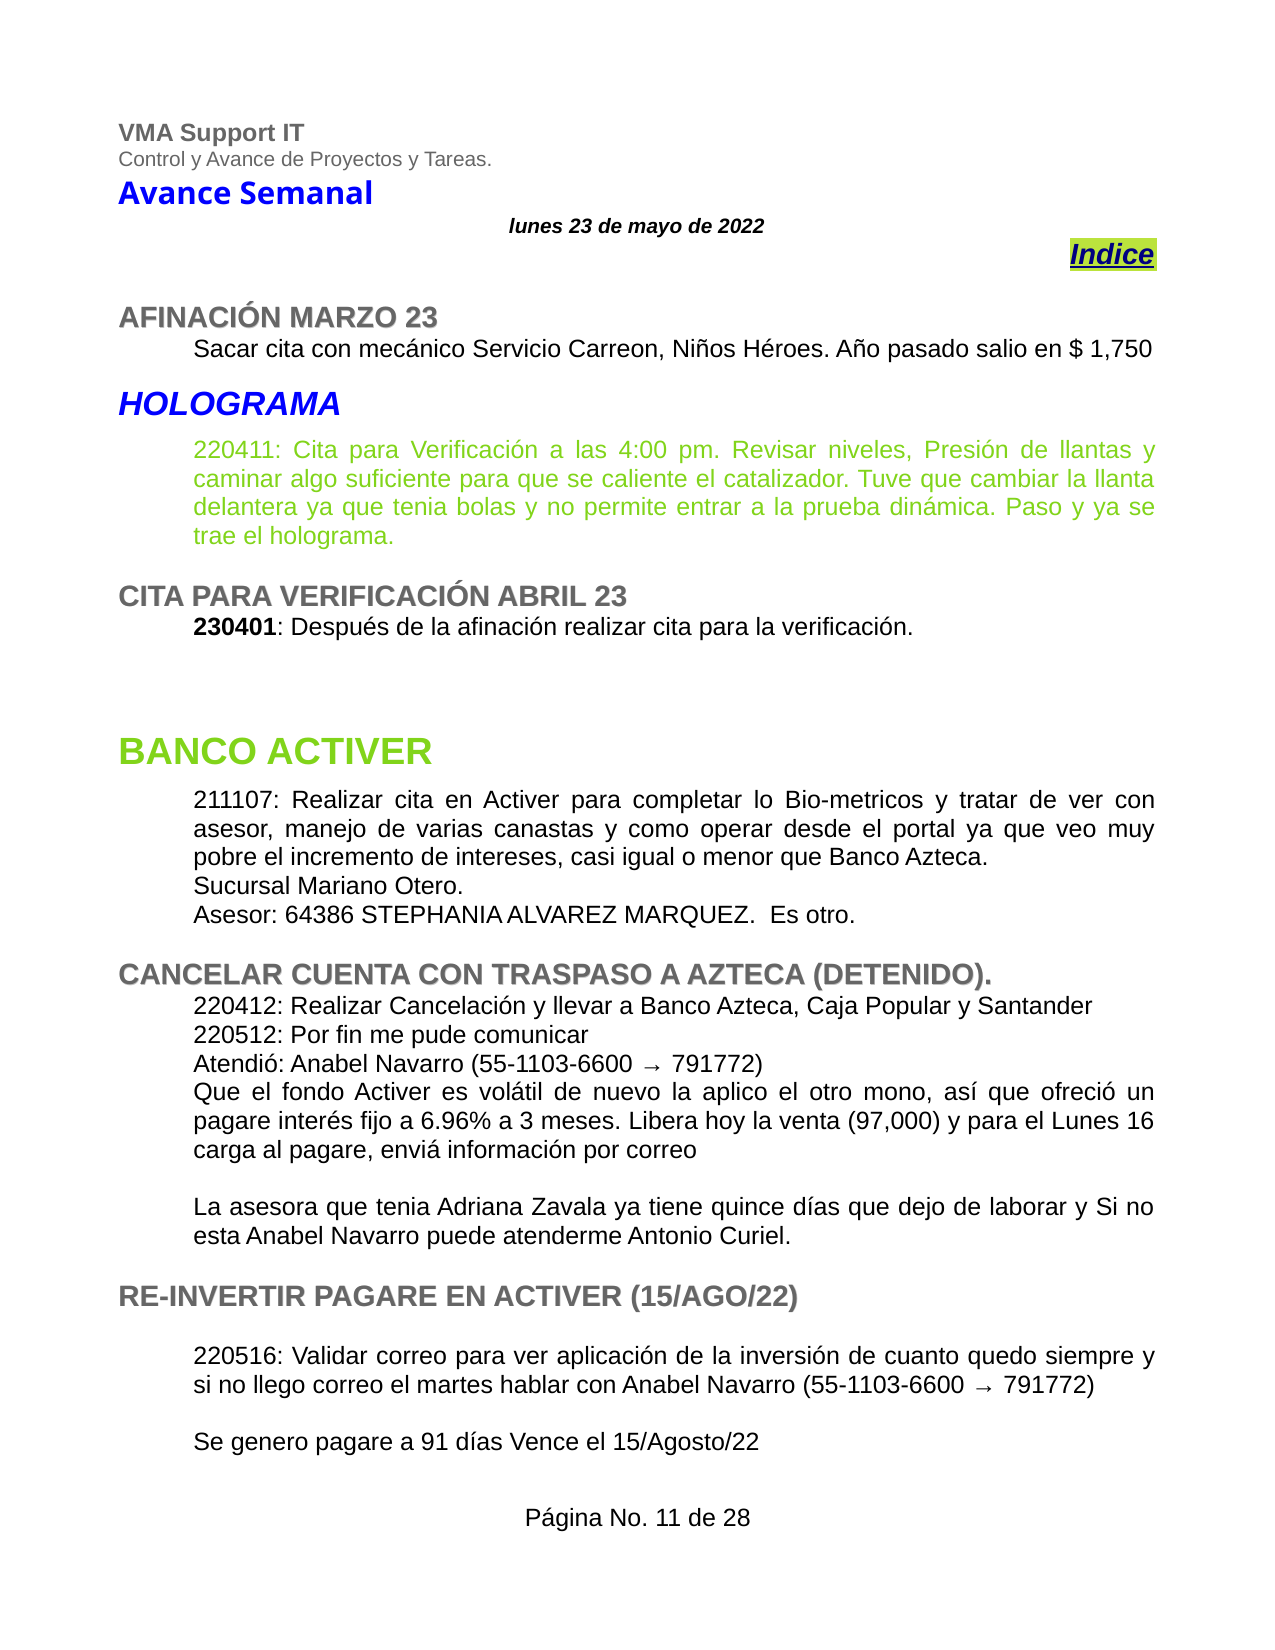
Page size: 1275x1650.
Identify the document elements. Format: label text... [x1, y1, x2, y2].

subtitle CITA PARA VERIFICACIÓN ABRIL 23 [118, 579, 1157, 612]
subtitle AFINACIÓN MARZO 23 [118, 300, 1157, 334]
text Atendió: Anabel Navarro (55-1103-6600 → 791772) [193, 1048, 1157, 1077]
subtitle CANCELAR CUENTA CON TRASPASO A AZTECA (DETENIDO). [118, 957, 1157, 991]
text 220512: Por fin me pude comunicar [193, 1020, 1157, 1048]
subtitle Re-invertir PAGARE EN ACTIVER (15/ago/22) [118, 1278, 1157, 1312]
text 220412: Realizar Cancelación y llevar a Banco Azteca, Caja Popular y Santander [193, 991, 1157, 1020]
text 220516: Validar correo para ver aplicación de la inversión de cuanto quedo siempre y si no llego correo el martes hablar con Anabel Navarro (55-1103-6600 → 791772) [193, 1341, 1157, 1398]
text Sucursal Mariano Otero. [193, 871, 1157, 900]
text Sacar cita con mecánico Servicio Carreon, Niños Héroes. Año pasado salio en $ 1,750 [118, 334, 1157, 363]
text La asesora que tenia Adriana Zavala ya tiene quince días que dejo de laborar y Si no esta Anabel Navarro puede atenderme Antonio Curiel. [193, 1192, 1157, 1250]
text Asesor: 64386 STEPHANIA ALVAREZ MARQUEZ. Es otro. [193, 900, 1157, 928]
text 230401: Después de la afinación realizar cita para la verificación. [118, 612, 1157, 641]
text 220411: Cita para Verificación a las 4:00 pm. Revisar niveles, Presión de llantas y caminar algo suficiente para que se caliente el catalizador. Tuve que cambiar la llanta delantera ya que tenia bolas y no permite entrar a la prueba dinámica. Paso y ya se trae el holograma. [193, 435, 1157, 550]
text 211107: Realizar cita en Activer para completar lo Bio-metricos y tratar de ver con asesor, manejo de varias canastas y como operar desde el portal ya que veo muy pobre el incremento de intereses, casi igual o menor que Banco Azteca. [193, 785, 1157, 871]
text Que el fondo Activer es volátil de nuevo la aplico el otro mono, así que ofreció un pagare interés fijo a 6.96% a 3 meses. Libera hoy la venta (97,000) y para el Lunes 16 carga al pagare, enviá información por correo [193, 1077, 1157, 1163]
subtitle HOLOGRAMA [118, 384, 1157, 422]
subtitle BANCO ACTIVER [118, 729, 1157, 772]
text Se genero pagare a 91 días Vence el 15/Agosto/22 [193, 1427, 1157, 1456]
